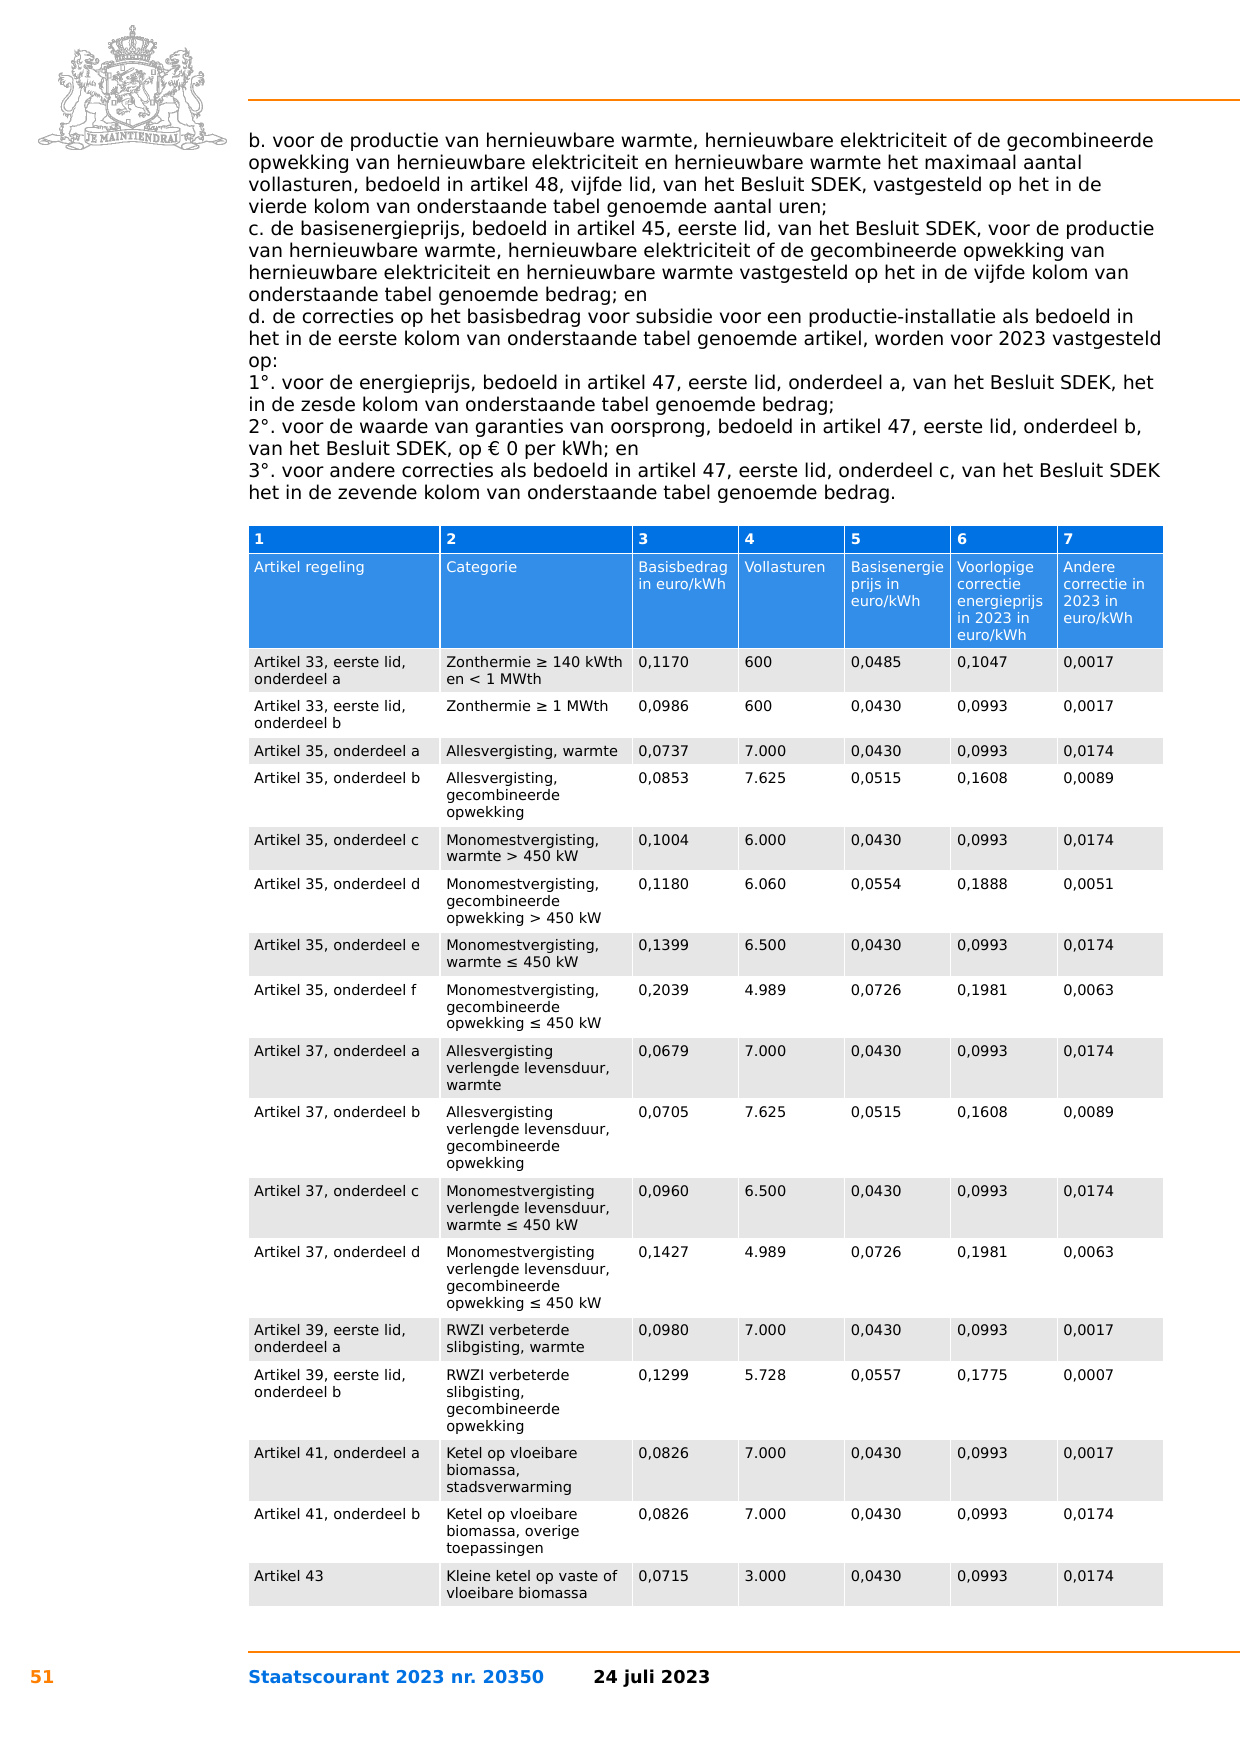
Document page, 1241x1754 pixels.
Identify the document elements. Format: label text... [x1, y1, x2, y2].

table_cell Andere correctie in 2023 in euro/kWh [1058, 554, 1163, 648]
table_header 7 [1058, 526, 1163, 553]
table_header 1 [249, 526, 439, 553]
table_cell 0,0174 [1058, 1502, 1163, 1562]
table_cell Artikel 39, eerste lid, onderdeel b [249, 1362, 439, 1439]
table_cell 0,0993 [951, 694, 1057, 737]
table_cell 0,0993 [951, 1038, 1057, 1098]
table_cell Basisenergieprijs in euro/kWh [845, 554, 950, 648]
table_cell Artikel 41, onderdeel b [249, 1502, 439, 1562]
table_cell 0,0174 [1058, 827, 1163, 870]
table_cell 7.625 [739, 765, 844, 826]
table_cell 7.000 [739, 1318, 844, 1361]
table_cell Monomestvergisting verlengde levensduur, gecombineerde opwekking ≤ 450 kW [441, 1239, 632, 1316]
table_cell 0,1427 [633, 1239, 738, 1316]
table_cell 0,0174 [1058, 1563, 1163, 1606]
table_header 5 [845, 526, 950, 553]
table_cell Artikel 35, onderdeel d [249, 871, 439, 931]
table_cell 0,0993 [951, 1440, 1057, 1501]
table_cell 0,0063 [1058, 1239, 1163, 1316]
table_cell 0,0737 [633, 738, 738, 764]
table_cell 0,1775 [951, 1362, 1057, 1439]
table_cell 0,0430 [845, 1440, 950, 1501]
table_cell 0,0430 [845, 827, 950, 870]
table_cell 0,2039 [633, 977, 738, 1037]
table_cell 0,0017 [1058, 1440, 1163, 1501]
table_cell 0,0063 [1058, 977, 1163, 1037]
table_cell 0,0980 [633, 1318, 738, 1361]
table_cell 0,0993 [951, 1563, 1057, 1606]
table_cell Artikel 37, onderdeel d [249, 1239, 439, 1316]
table_header 2 [441, 526, 632, 553]
table_cell 0,0174 [1058, 738, 1163, 764]
table_cell 7.000 [739, 1502, 844, 1562]
table_cell Basisbedrag in euro/kWh [633, 554, 738, 648]
table_cell 0,1299 [633, 1362, 738, 1439]
table_cell 0,0430 [845, 694, 950, 737]
table_cell 7.000 [739, 738, 844, 764]
table_cell 0,0174 [1058, 1038, 1163, 1098]
picture [38, 25, 227, 150]
table_cell Vollasturen [739, 554, 844, 648]
table_cell 0,0554 [845, 871, 950, 931]
table_cell 0,0430 [845, 1038, 950, 1098]
table_cell 7.000 [739, 1038, 844, 1098]
table_cell Ketel op vloeibare biomassa, stadsverwarming [441, 1440, 632, 1501]
table_cell 0,0017 [1058, 694, 1163, 737]
table_cell 600 [739, 649, 844, 692]
table_cell 6.500 [739, 1178, 844, 1238]
table_cell 0,1981 [951, 977, 1057, 1037]
table_cell 6.000 [739, 827, 844, 870]
table_cell 0,0715 [633, 1563, 738, 1606]
table_cell 0,0174 [1058, 1178, 1163, 1238]
table_cell 0,1047 [951, 649, 1057, 692]
table_cell Artikel 41, onderdeel a [249, 1440, 439, 1501]
table_cell 0,0826 [633, 1440, 738, 1501]
table_cell 0,0430 [845, 738, 950, 764]
table_cell 0,0051 [1058, 871, 1163, 931]
table_cell Kleine ketel op vaste of vloeibare biomassa [441, 1563, 632, 1606]
table_cell Artikel 33, eerste lid, onderdeel b [249, 694, 439, 737]
table_cell Categorie [441, 554, 632, 648]
table_cell Artikel 37, onderdeel a [249, 1038, 439, 1098]
text 1°. voor de energieprijs, bedoeld in artikel 47, eerste lid, onderdeel a, van het Besluit SDEK, het in de zesde kolom van onderstaande tabel genoemde bedrag; [248, 372, 1163, 416]
table_cell Allesvergisting, gecombineerde opwekking [441, 765, 632, 826]
table_cell 7.000 [739, 1440, 844, 1501]
table_cell 0,1981 [951, 1239, 1057, 1316]
table_cell 0,0430 [845, 933, 950, 976]
table_cell 0,0679 [633, 1038, 738, 1098]
table_cell 0,1608 [951, 765, 1057, 826]
table_cell Artikel 37, onderdeel c [249, 1178, 439, 1238]
table_cell 0,0993 [951, 738, 1057, 764]
table_cell 0,0993 [951, 933, 1057, 976]
table_cell 0,0826 [633, 1502, 738, 1562]
table_cell Ketel op vloeibare biomassa, overige toepassingen [441, 1502, 632, 1562]
table_cell 0,1399 [633, 933, 738, 976]
table_cell Artikel 35, onderdeel a [249, 738, 439, 764]
table_cell 4.989 [739, 977, 844, 1037]
table_cell 6.060 [739, 871, 844, 931]
text c. de basisenergieprijs, bedoeld in artikel 45, eerste lid, van het Besluit SDEK, voor de productie van hernieuwbare warmte, hernieuwbare elektriciteit of de gecombineerde opwekking van hernieuwbare elektriciteit en hernieuwbare warmte vastgesteld op het in de vijfde kolom van onderstaande tabel genoemde bedrag; en [248, 218, 1163, 306]
table_cell 5.728 [739, 1362, 844, 1439]
table_cell RWZI verbeterde slibgisting, gecombineerde opwekking [441, 1362, 632, 1439]
table_cell RWZI verbeterde slibgisting, warmte [441, 1318, 632, 1361]
table_cell 0,0986 [633, 694, 738, 737]
table_cell 7.625 [739, 1100, 844, 1177]
table_cell Allesvergisting verlengde levensduur, gecombineerde opwekking [441, 1100, 632, 1177]
table_cell 0,0993 [951, 1178, 1057, 1238]
table_cell 0,0515 [845, 765, 950, 826]
table_header 4 [739, 526, 844, 553]
table_cell Artikel 35, onderdeel e [249, 933, 439, 976]
table_cell Artikel 37, onderdeel b [249, 1100, 439, 1177]
table_cell 0,1888 [951, 871, 1057, 931]
table_cell 0,0017 [1058, 1318, 1163, 1361]
table_cell 0,0089 [1058, 765, 1163, 826]
table_cell 0,1170 [633, 649, 738, 692]
table_cell Monomestvergisting verlengde levensduur, warmte ≤ 450 kW [441, 1178, 632, 1238]
table_cell Zonthermie ≥ 1 MWth [441, 694, 632, 737]
table_cell Monomestvergisting, gecombineerde opwekking > 450 kW [441, 871, 632, 931]
table_cell 0,0993 [951, 1318, 1057, 1361]
table_cell 0,0089 [1058, 1100, 1163, 1177]
table_cell 0,0993 [951, 827, 1057, 870]
table_cell 4.989 [739, 1239, 844, 1316]
text d. de correcties op het basisbedrag voor subsidie voor een productie-installatie als bedoeld in het in de eerste kolom van onderstaande tabel genoemde artikel, worden voor 2023 vastgesteld op: [248, 306, 1163, 372]
table_cell 0,0485 [845, 649, 950, 692]
table_cell 0,0515 [845, 1100, 950, 1177]
text 3°. voor andere correcties als bedoeld in artikel 47, eerste lid, onderdeel c, van het Besluit SDEK het in de zevende kolom van onderstaande tabel genoemde bedrag. [248, 459, 1163, 503]
table_cell 0,0557 [845, 1362, 950, 1439]
table_cell 0,0726 [845, 977, 950, 1037]
table_cell Artikel 43 [249, 1563, 439, 1606]
text b. voor de productie van hernieuwbare warmte, hernieuwbare elektriciteit of de gecombineerde opwekking van hernieuwbare elektriciteit en hernieuwbare warmte het maximaal aantal vollasturen, bedoeld in artikel 48, vijfde lid, van het Besluit SDEK, vastgesteld op het in de vierde kolom van onderstaande tabel genoemde aantal uren; [248, 130, 1163, 218]
table_cell 0,0430 [845, 1563, 950, 1606]
table_cell Artikel 35, onderdeel f [249, 977, 439, 1037]
table_cell 0,1180 [633, 871, 738, 931]
table_cell 0,0726 [845, 1239, 950, 1316]
table_header 3 [633, 526, 738, 553]
table_cell Voorlopige correctie energieprijs in 2023 in euro/kWh [951, 554, 1057, 648]
table_cell Artikel regeling [249, 554, 439, 648]
table_cell Zonthermie ≥ 140 kWth en < 1 MWth [441, 649, 632, 692]
table_cell 0,0430 [845, 1318, 950, 1361]
table_cell 0,0705 [633, 1100, 738, 1177]
table_cell Artikel 33, eerste lid, onderdeel a [249, 649, 439, 692]
table_cell 0,0993 [951, 1502, 1057, 1562]
table_cell 0,0174 [1058, 933, 1163, 976]
table_cell 0,0430 [845, 1178, 950, 1238]
table_cell 0,0430 [845, 1502, 950, 1562]
table_cell 3.000 [739, 1563, 844, 1606]
table_header 6 [951, 526, 1057, 553]
table_cell Artikel 35, onderdeel c [249, 827, 439, 870]
table_cell Artikel 35, onderdeel b [249, 765, 439, 826]
text 2°. voor de waarde van garanties van oorsprong, bedoeld in artikel 47, eerste lid, onderdeel b, van het Besluit SDEK, op € 0 per kWh; en [248, 416, 1163, 459]
table_cell 0,0007 [1058, 1362, 1163, 1439]
table_cell Artikel 39, eerste lid, onderdeel a [249, 1318, 439, 1361]
table_cell 0,0853 [633, 765, 738, 826]
table_cell 0,0017 [1058, 649, 1163, 692]
table_cell 6.500 [739, 933, 844, 976]
table_cell Monomestvergisting, warmte ≤ 450 kW [441, 933, 632, 976]
table_cell 0,1004 [633, 827, 738, 870]
table_cell 0,0960 [633, 1178, 738, 1238]
table_cell Monomestvergisting, warmte > 450 kW [441, 827, 632, 870]
table_cell 600 [739, 694, 844, 737]
table_cell 0,1608 [951, 1100, 1057, 1177]
table_cell Allesvergisting, warmte [441, 738, 632, 764]
table_cell Allesvergisting verlengde levensduur, warmte [441, 1038, 632, 1098]
table_cell Monomestvergisting, gecombineerde opwekking ≤ 450 kW [441, 977, 632, 1037]
